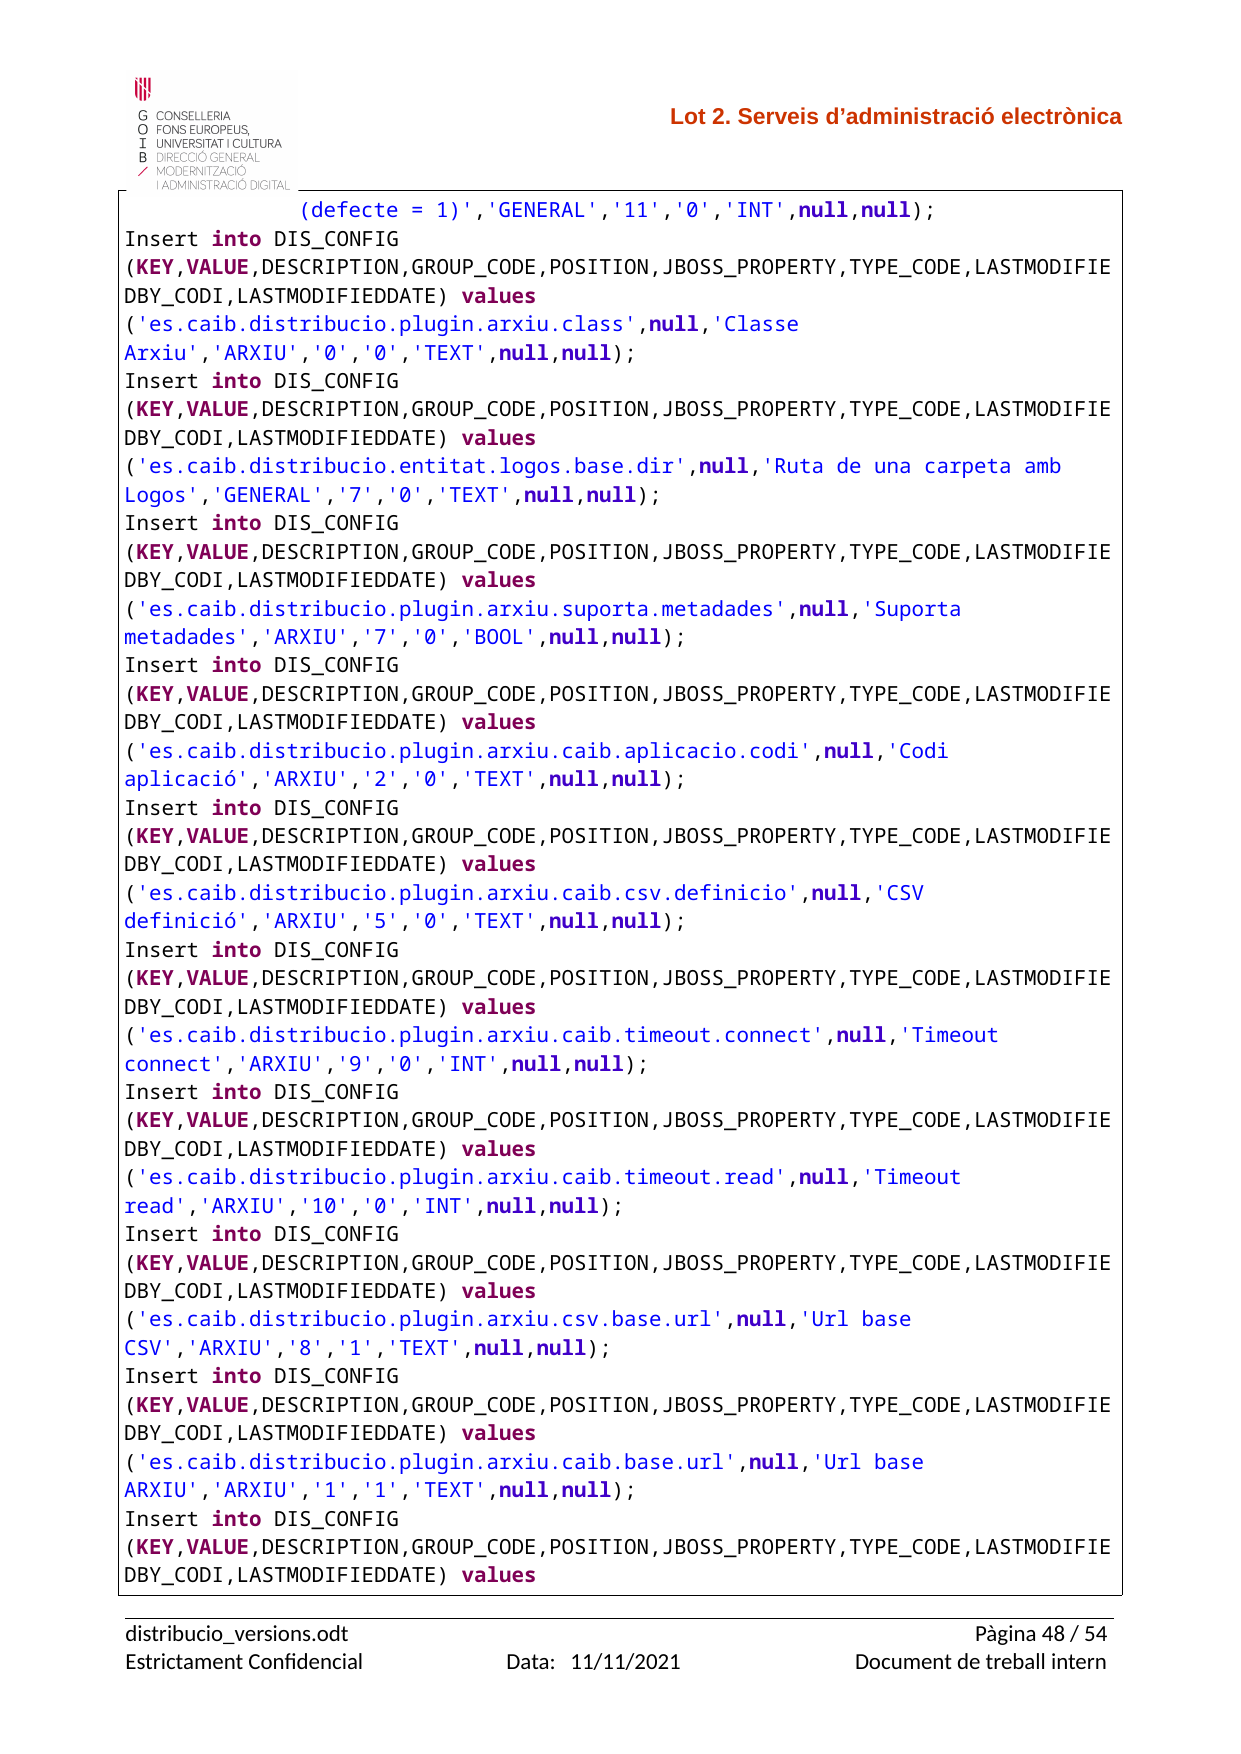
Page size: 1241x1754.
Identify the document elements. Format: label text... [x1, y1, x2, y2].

table_header (defecte = 1)','GENERAL','11','0','INT',null,null); Insert into DIS_CONFIG (KEY,VALUE,DESCRIPTION,GROUP_CODE,POSITION,JBOSS_PROPERTY,TYPE_CODE,LASTMODIFIEDBY_CODI,LASTMODIFIEDDATE) values ('es.caib.distribucio.plugin.arxiu.class',null,'Classe Arxiu','ARXIU','0','0','TEXT',null,null); Insert into DIS_CONFIG (KEY,VALUE,DESCRIPTION,GROUP_CODE,POSITION,JBOSS_PROPERTY,TYPE_CODE,LASTMODIFIEDBY_CODI,LASTMODIFIEDDATE) values ('es.caib.distribucio.entitat.logos.base.dir',null,'Ruta de una carpeta amb Logos','GENERAL','7','0','TEXT',null,null); Insert into DIS_CONFIG (KEY,VALUE,DESCRIPTION,GROUP_CODE,POSITION,JBOSS_PROPERTY,TYPE_CODE,LASTMODIFIEDBY_CODI,LASTMODIFIEDDATE) values ('es.caib.distribucio.plugin.arxiu.suporta.metadades',null,'Suporta metadades','ARXIU','7','0','BOOL',null,null); Insert into DIS_CONFIG (KEY,VALUE,DESCRIPTION,GROUP_CODE,POSITION,JBOSS_PROPERTY,TYPE_CODE,LASTMODIFIEDBY_CODI,LASTMODIFIEDDATE) values ('es.caib.distribucio.plugin.arxiu.caib.aplicacio.codi',null,'Codi aplicació','ARXIU','2','0','TEXT',null,null); Insert into DIS_CONFIG (KEY,VALUE,DESCRIPTION,GROUP_CODE,POSITION,JBOSS_PROPERTY,TYPE_CODE,LASTMODIFIEDBY_CODI,LASTMODIFIEDDATE) values ('es.caib.distribucio.plugin.arxiu.caib.csv.definicio',null,'CSV definició','ARXIU','5','0','TEXT',null,null); Insert into DIS_CONFIG (KEY,VALUE,DESCRIPTION,GROUP_CODE,POSITION,JBOSS_PROPERTY,TYPE_CODE,LASTMODIFIEDBY_CODI,LASTMODIFIEDDATE) values ('es.caib.distribucio.plugin.arxiu.caib.timeout.connect',null,'Timeout connect','ARXIU','9','0','INT',null,null); Insert into DIS_CONFIG (KEY,VALUE,DESCRIPTION,GROUP_CODE,POSITION,JBOSS_PROPERTY,TYPE_CODE,LASTMODIFIEDBY_CODI,LASTMODIFIEDDATE) values ('es.caib.distribucio.plugin.arxiu.caib.timeout.read',null,'Timeout read','ARXIU','10','0','INT',null,null); Insert into DIS_CONFIG (KEY,VALUE,DESCRIPTION,GROUP_CODE,POSITION,JBOSS_PROPERTY,TYPE_CODE,LASTMODIFIEDBY_CODI,LASTMODIFIEDDATE) values ('es.caib.distribucio.plugin.arxiu.csv.base.url',null,'Url base CSV','ARXIU','8','1','TEXT',null,null); Insert into DIS_CONFIG (KEY,VALUE,DESCRIPTION,GROUP_CODE,POSITION,JBOSS_PROPERTY,TYPE_CODE,LASTMODIFIEDBY_CODI,LASTMODIFIEDDATE) values ('es.caib.distribucio.plugin.arxiu.caib.base.url',null,'Url base ARXIU','ARXIU','1','1','TEXT',null,null); Insert into DIS_CONFIG (KEY,VALUE,DESCRIPTION,GROUP_CODE,POSITION,JBOSS_PROPERTY,TYPE_CODE,LASTMODIFIEDBY_CODI,LASTMODIFIEDDATE) values [119, 191, 1122, 1595]
picture [126, 70, 299, 197]
